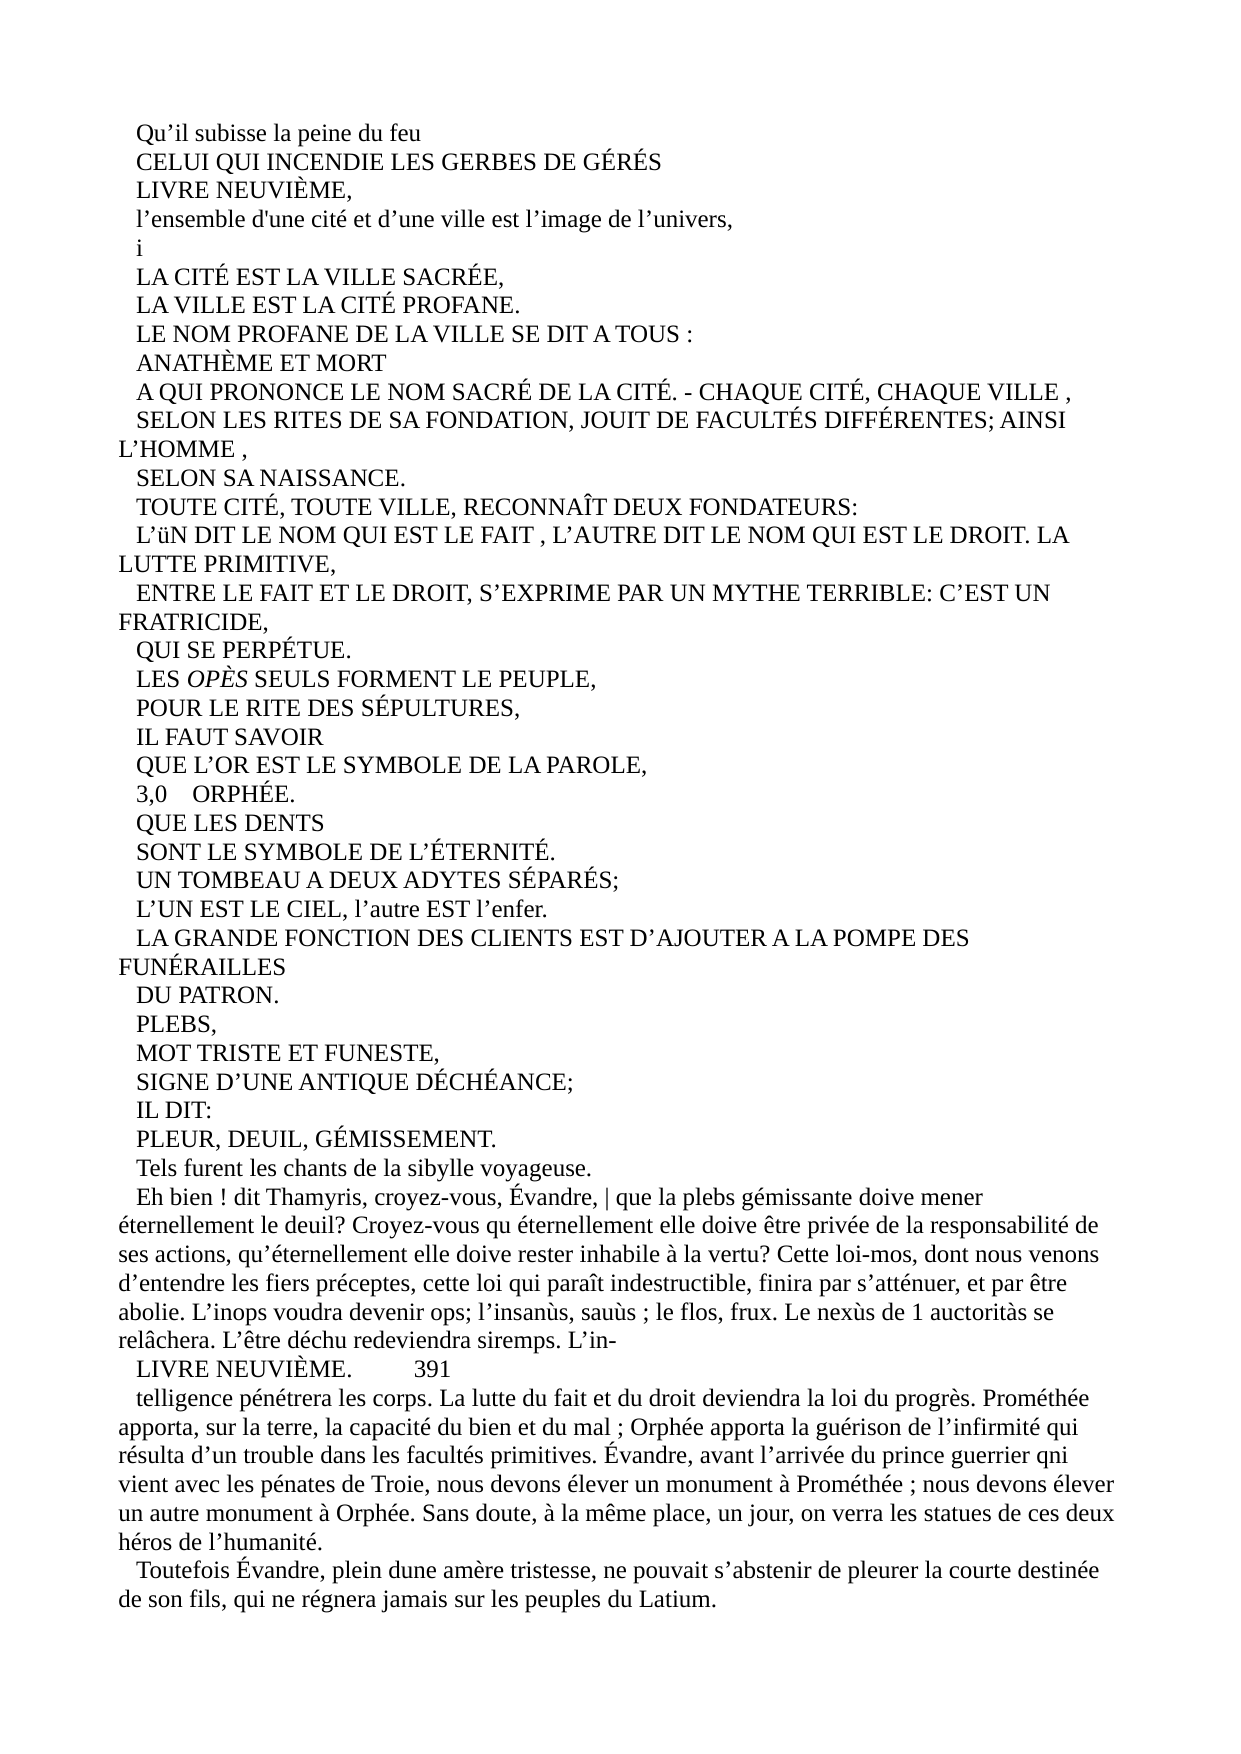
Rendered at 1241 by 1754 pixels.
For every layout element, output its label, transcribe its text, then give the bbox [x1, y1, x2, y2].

text SONT LE SYMBOLE DE L’ÉTERNITÉ. [118, 837, 1122, 866]
text SELON LES RITES DE SA FONDATION, JOUIT DE FACULTÉS DIFFÉRENTES; AINSI L’HOMME , [118, 406, 1122, 463]
text LA VILLE EST LA CITÉ PROFANE. [118, 291, 1122, 319]
text IL DIT: [118, 1096, 1122, 1124]
text Toutefois Évandre, plein dune amère tristesse, ne pouvait s’abstenir de pleurer la courte destinée de son fils, qui ne régnera jamais sur les peuples du Latium. [118, 1556, 1122, 1613]
text Eh bien ! dit Thamyris, croyez-vous, Évandre, | que la plebs gémissante doive mener éternellement le deuil? Croyez-vous qu éternellement elle doive être privée de la responsabilité de ses actions, qu’éternellement elle doive rester inhabile à la vertu? Cette loi-mos, dont nous venons d’entendre les fiers préceptes, cette loi qui paraît indestructible, finira par s’atténuer, et par être abolie. L’inops voudra devenir ops; l’insanùs, sauùs ; le flos, frux. Le nexùs de 1 auctoritàs se relâchera. L’être déchu redeviendra siremps. L’in- [118, 1182, 1122, 1354]
text PLEUR, DEUIL, GÉMISSEMENT. [118, 1124, 1122, 1153]
text Qu’il subisse la peine du feu [118, 118, 1122, 147]
text ENTRE LE FAIT ET LE DROIT, S’EXPRIME PAR UN MYTHE TERRIBLE: C’EST UN FRATRICIDE, [118, 578, 1122, 636]
text PLEBS, [118, 1009, 1122, 1038]
text A QUI PRONONCE LE NOM SACRÉ DE LA CITÉ. - CHAQUE CITÉ, CHAQUE VILLE , [118, 377, 1122, 406]
text telligence pénétrera les corps. La lutte du fait et du droit deviendra la loi du progrès. Prométhée apporta, sur la terre, la capacité du bien et du mal ; Orphée apporta la guérison de l’infirmité qui résulta d’un trouble dans les facultés primitives. Évandre, avant l’arrivée du prince guerrier qni vient avec les pénates de Troie, nous devons élever un monument à Prométhée ; nous devons élever un autre monument à Orphée. Sans doute, à la même place, un jour, on verra les statues de ces deux héros de l’humanité. [118, 1383, 1122, 1556]
text UN TOMBEAU A DEUX ADYTES SÉPARÉS; [118, 866, 1122, 894]
text LIVRE NEUVIÈME, [118, 176, 1122, 204]
text QUI SE PERPÉTUE. [118, 636, 1122, 664]
text CELUI QUI INCENDIE LES GERBES DE GÉRÉS [118, 147, 1122, 176]
text TOUTE CITÉ, TOUTE VILLE, RECONNAÎT DEUX FONDATEURS: [118, 492, 1122, 521]
text LIVRE NEUVIÈME. 391 [118, 1354, 1122, 1383]
text QUE LES DENTS [118, 808, 1122, 837]
text QUE L’OR EST LE SYMBOLE DE LA PAROLE, [118, 751, 1122, 779]
text Tels furent les chants de la sibylle voyageuse. [118, 1153, 1122, 1182]
text SELON SA NAISSANCE. [118, 463, 1122, 492]
text POUR LE RITE DES SÉPULTURES, [118, 693, 1122, 722]
text LA CITÉ EST LA VILLE SACRÉE, [118, 262, 1122, 291]
text LA GRANDE FONCTION DES CLIENTS EST D’AJOUTER A LA POMPE DES FUNÉRAILLES [118, 923, 1122, 981]
text L’üN DIT LE NOM QUI EST LE FAIT , L’AUTRE DIT LE NOM QUI EST LE DROIT. LA LUTTE PRIMITIVE, [118, 521, 1122, 578]
text 3,0 ORPHÉE. [118, 779, 1122, 808]
text L’UN EST LE CIEL, l’autre EST l’enfer. [118, 894, 1122, 923]
text MOT TRISTE ET FUNESTE, [118, 1038, 1122, 1067]
text LE NOM PROFANE DE LA VILLE SE DIT A TOUS : [118, 319, 1122, 348]
text l’ensemble d'une cité et d’une ville est l’image de l’univers, [118, 204, 1122, 233]
text DU PATRON. [118, 981, 1122, 1009]
text LES OPÈS SEULS FORMENT LE PEUPLE, [118, 664, 1122, 693]
text IL FAUT SAVOIR [118, 722, 1122, 751]
text SIGNE D’UNE ANTIQUE DÉCHÉANCE; [118, 1067, 1122, 1096]
text i [118, 233, 1122, 262]
text ANATHÈME ET MORT [118, 348, 1122, 377]
